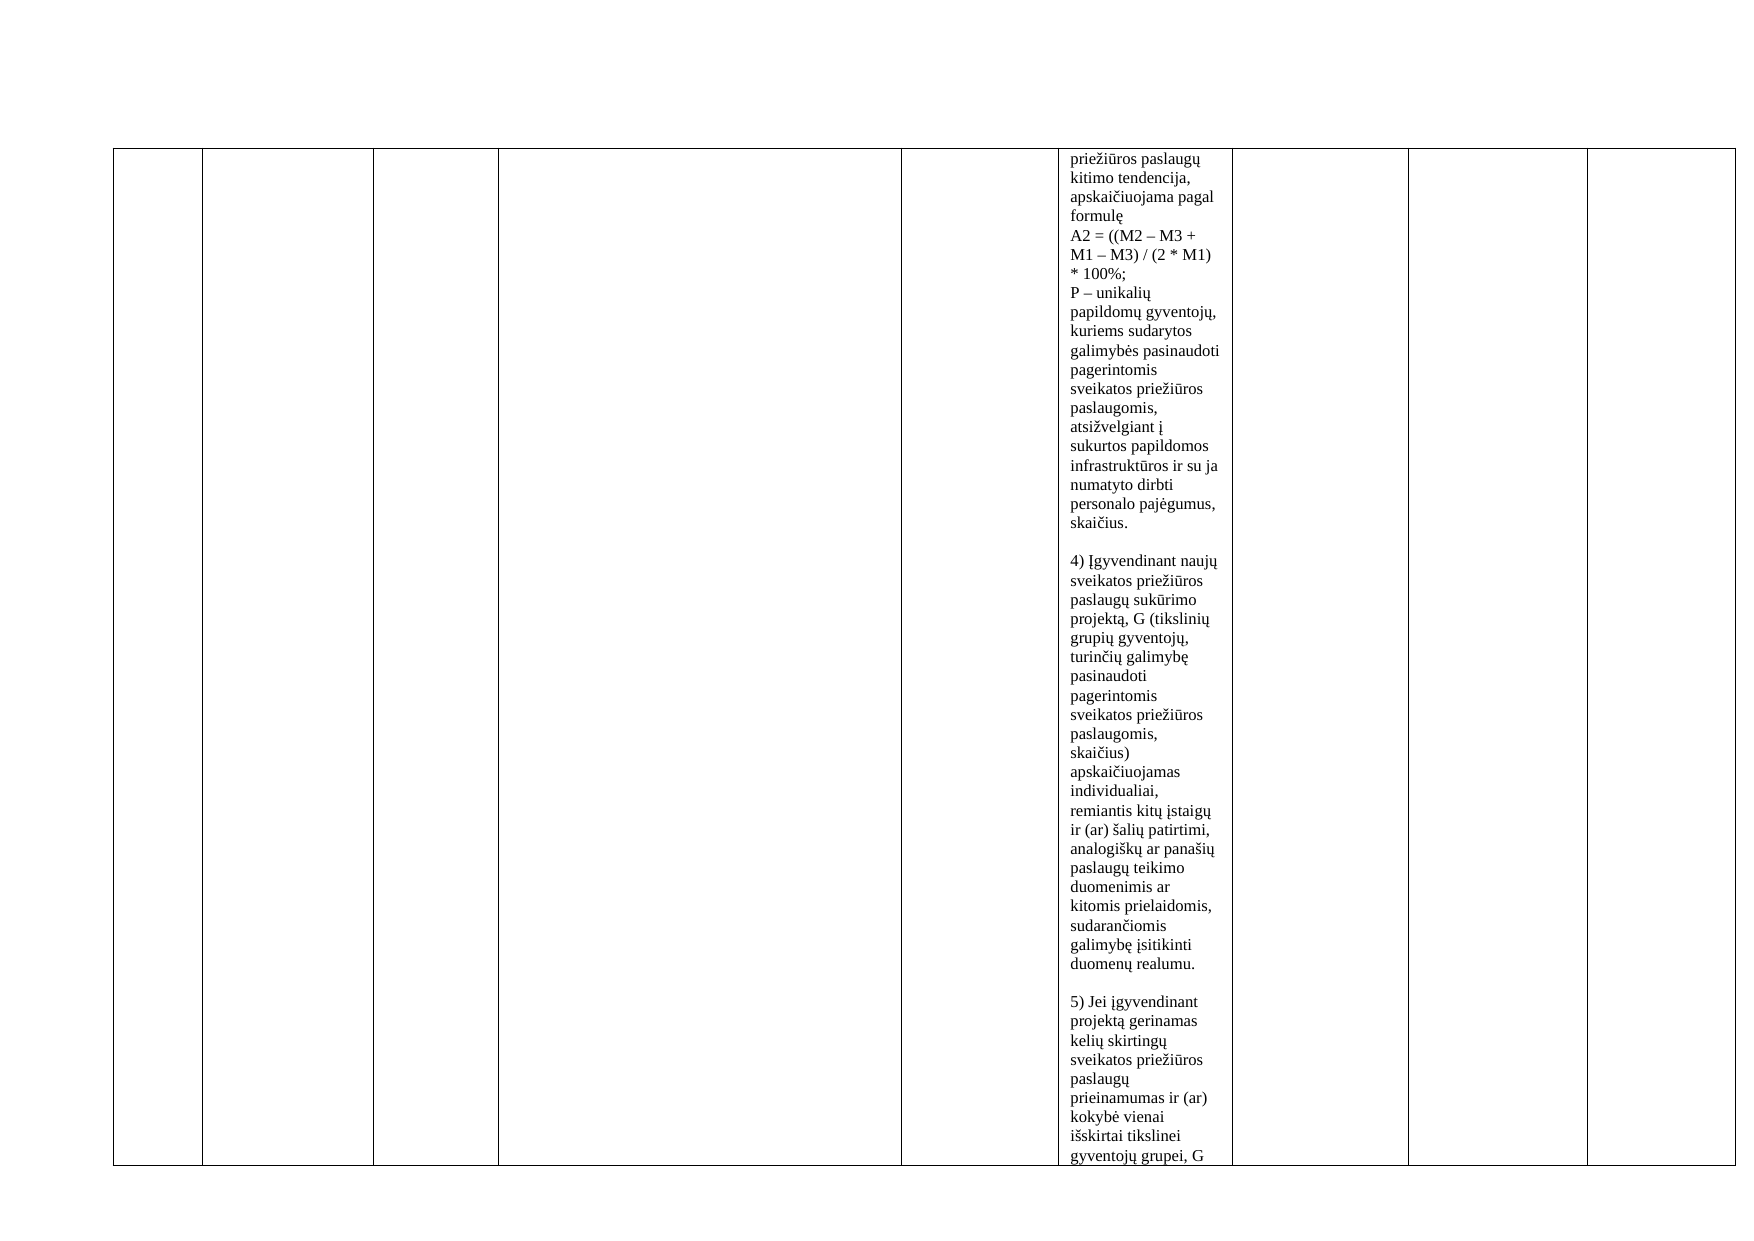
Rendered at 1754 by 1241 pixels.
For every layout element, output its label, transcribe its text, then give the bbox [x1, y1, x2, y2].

table_cell [1588, 149, 1735, 1164]
table_cell [114, 149, 202, 1164]
table_cell [1233, 149, 1408, 1164]
table_cell [499, 149, 901, 1164]
table_cell [1409, 149, 1587, 1164]
table_cell [374, 149, 498, 1164]
table_cell [902, 149, 1058, 1164]
table_cell priežiūros paslaugų kitimo tendencija, apskaičiuojama pagal formulę A2 = ((M2 – M3 + M1 – M3) / (2 * M1) * 100%; P – unikalių papildomų gyventojų, kuriems sudarytos galimybės pasinaudoti pagerintomis sveikatos priežiūros paslaugomis, atsižvelgiant į sukurtos papildomos infrastruktūros ir su ja numatyto dirbti personalo pajėgumus, skaičius. 4) Įgyvendinant naujų sveikatos priežiūros paslaugų sukūrimo projektą, G (tikslinių grupių gyventojų, turinčių galimybę pasinaudoti pagerintomis sveikatos priežiūros paslaugomis, skaičius) apskaičiuojamas individualiai, remiantis kitų įstaigų ir (ar) šalių patirtimi, analogiškų ar panašių paslaugų teikimo duomenimis ar kitomis prielaidomis, sudarančiomis galimybę įsitikinti duomenų realumu. 5) Jei įgyvendinant projektą gerinamas kelių skirtingų sveikatos priežiūros paslaugų prieinamumas ir (ar) kokybė vienai išskirtai tikslinei gyventojų grupei, G [1059, 149, 1232, 1164]
table_cell [203, 149, 373, 1164]
